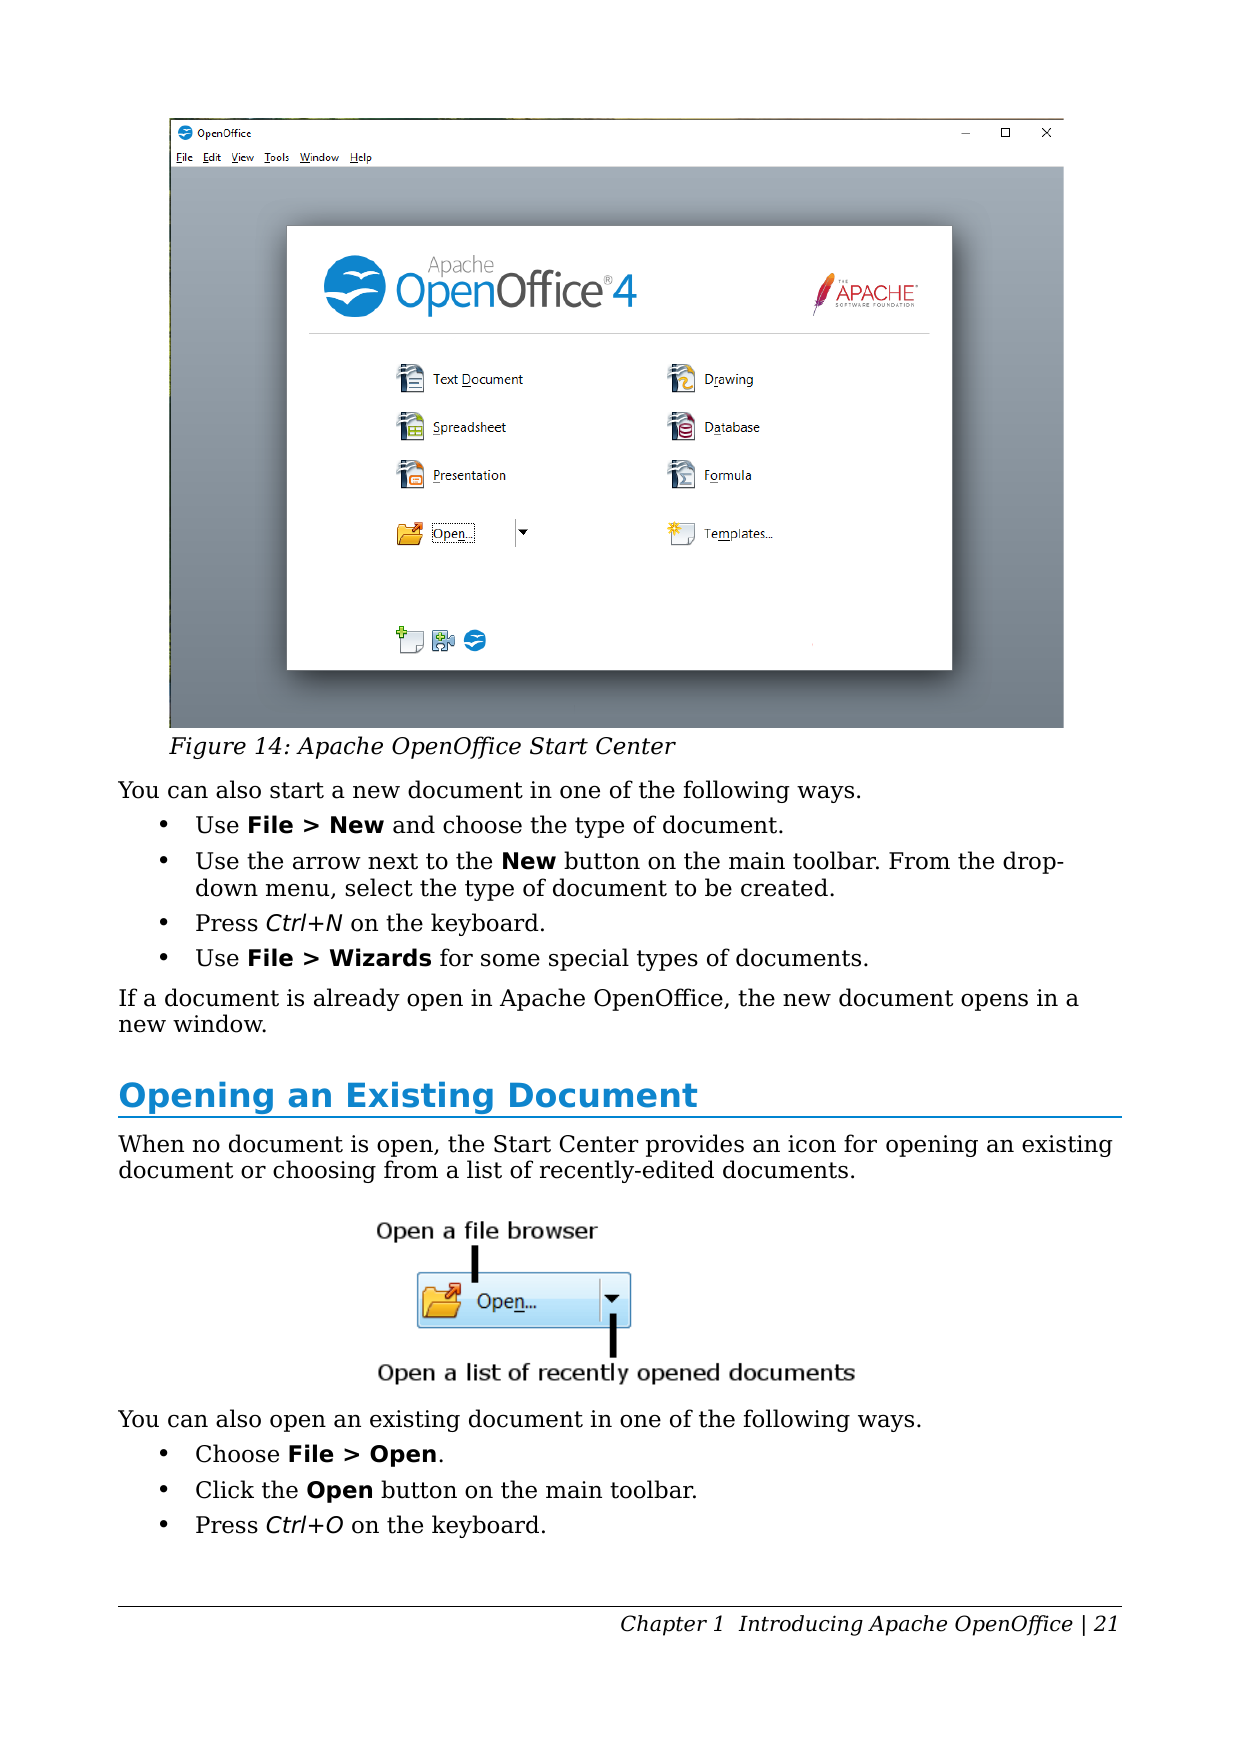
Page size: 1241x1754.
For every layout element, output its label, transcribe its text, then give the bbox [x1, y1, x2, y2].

list Press Ctrl+N on the keyboard. [156, 908, 1122, 937]
list Use File > Wizards for some special types of documents. [156, 943, 1122, 973]
list Choose File > Open. [156, 1439, 1122, 1469]
list Click the Open button on the main toolbar. [156, 1475, 1122, 1504]
picture [169, 118, 1064, 728]
list Use File > New and choose the type of document. [156, 811, 1122, 840]
list You can also start a new document in one of the following ways. [118, 777, 1122, 804]
subtitle Opening an Existing Document [118, 1077, 1122, 1116]
list Press Ctrl+O on the keyboard. [156, 1510, 1122, 1539]
list Use the arrow next to the New button on the main toolbar. From the drop-down menu, select the type of document to be created. [156, 846, 1122, 902]
text When no document is open, the Start Center provides an icon for opening an existing document or choosing from a list of recently-edited documents. [118, 1131, 1122, 1184]
picture [368, 1209, 872, 1394]
text If a document is already open in Apache OpenOffice, the new document opens in a new window. [118, 985, 1122, 1038]
text Figure 14: Apache OpenOffice Start Center [169, 728, 1063, 759]
list You can also open an existing document in one of the following ways. [118, 1406, 1122, 1433]
